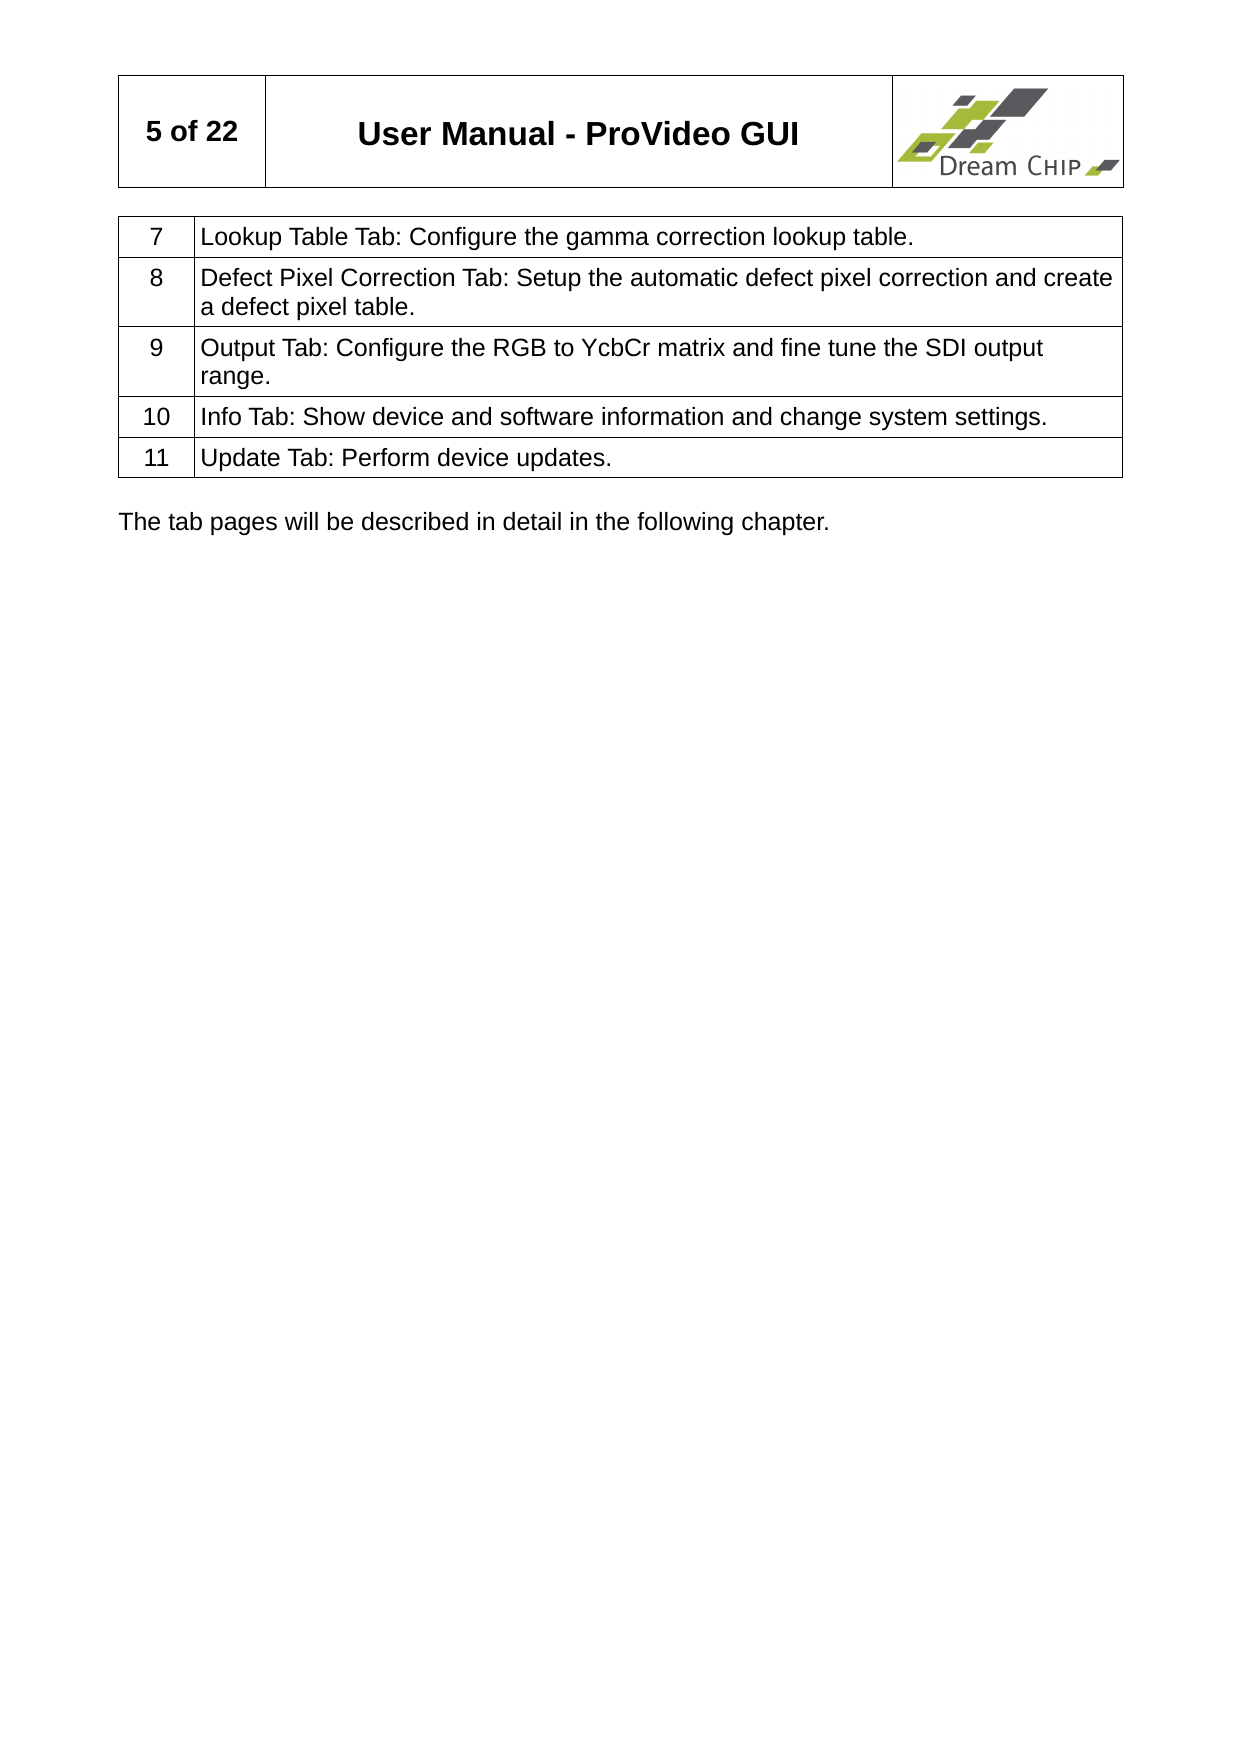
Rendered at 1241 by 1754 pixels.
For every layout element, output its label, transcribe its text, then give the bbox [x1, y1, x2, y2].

table_cell Output Tab: Configure the RGB to YcbCr matrix and fine tune the SDI output range. [195, 327, 1122, 396]
table_cell Lookup Table Tab: Configure the gamma correction lookup table. [195, 217, 1122, 257]
table_cell Update Tab: Perform device updates. [195, 438, 1122, 477]
text The tab pages will be described in detail in the following chapter. [118, 506, 1122, 535]
table_cell 8 [119, 258, 194, 326]
table_cell 10 [119, 397, 194, 436]
table_cell 9 [119, 327, 194, 396]
table_cell Info Tab: Show device and software information and change system settings. [195, 397, 1122, 436]
table_cell 7 [119, 217, 194, 257]
table_cell 11 [119, 438, 194, 477]
table_cell Defect Pixel Correction Tab: Setup the automatic defect pixel correction and create a defect pixel table. [195, 258, 1122, 326]
picture [897, 87, 1120, 177]
